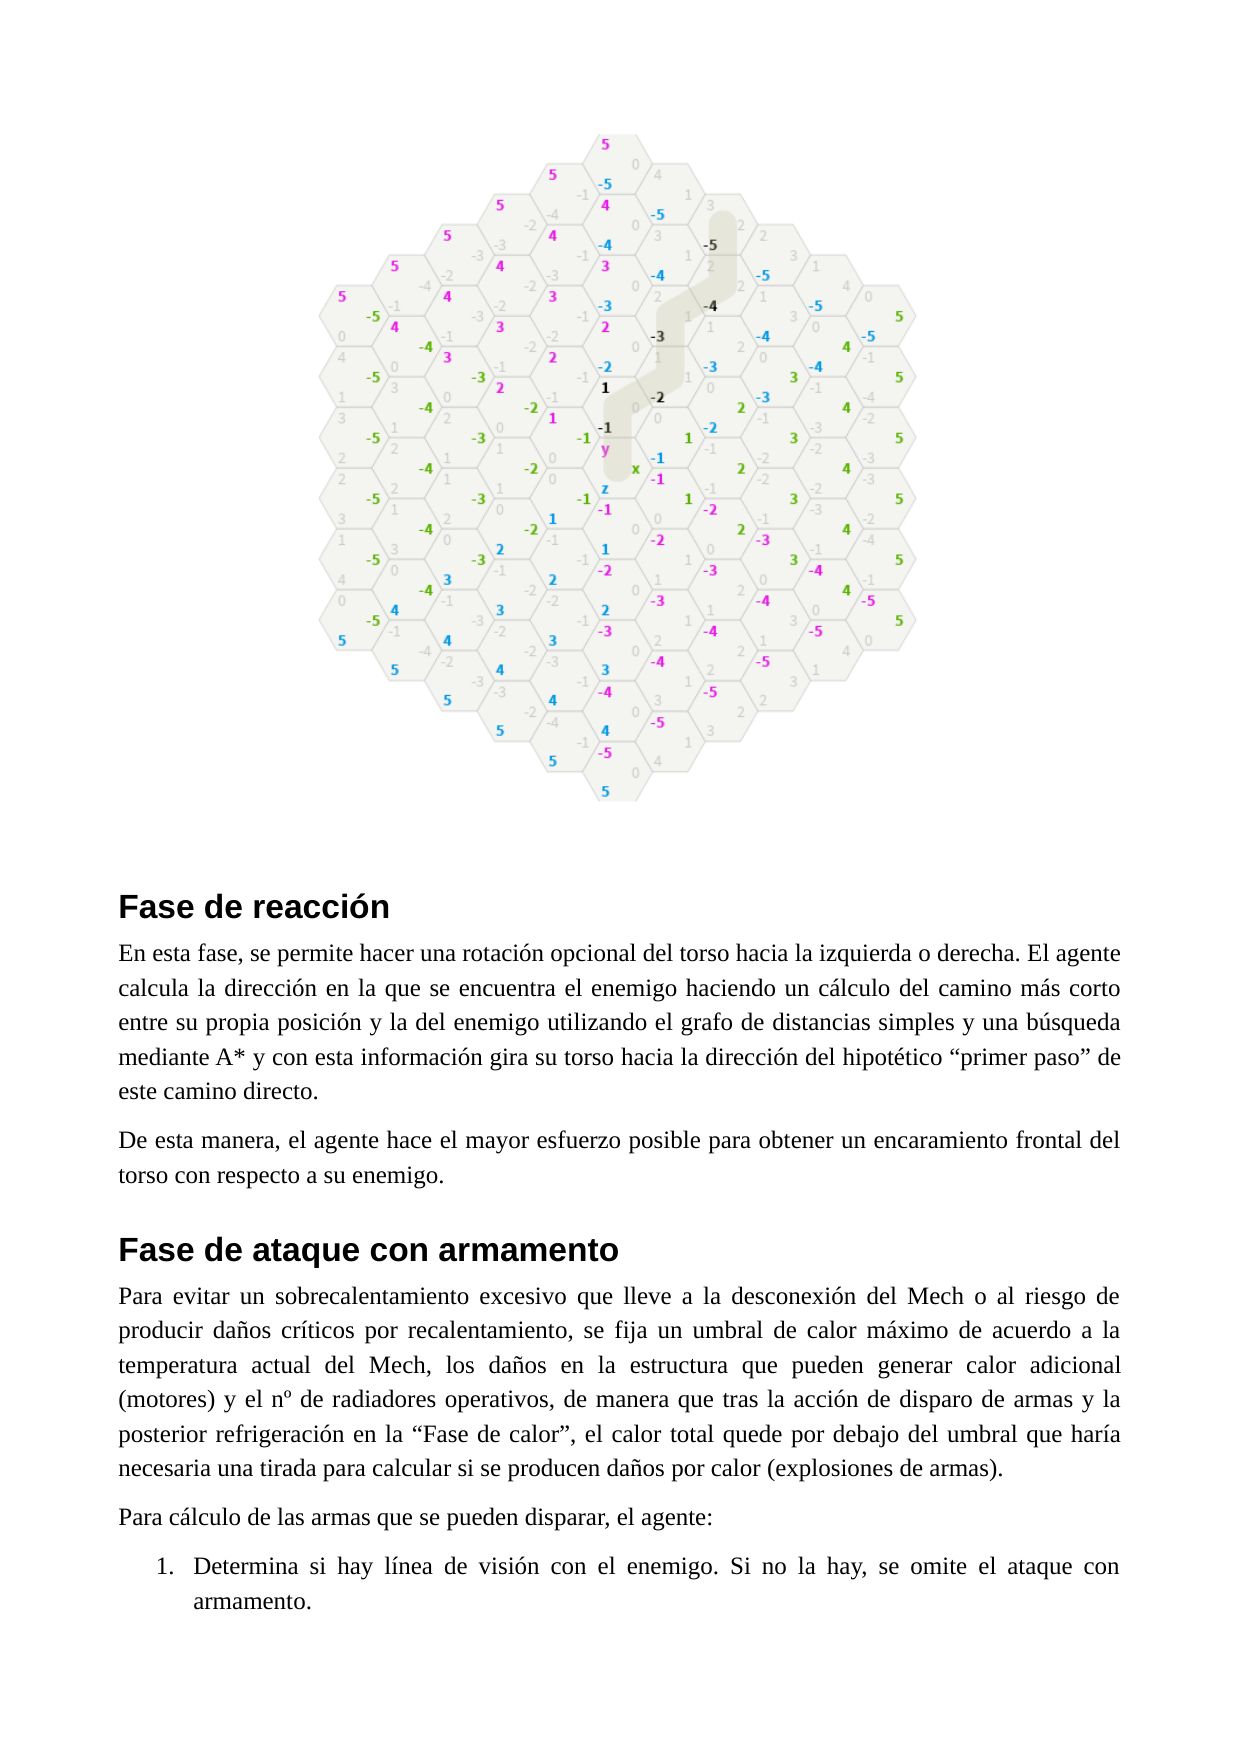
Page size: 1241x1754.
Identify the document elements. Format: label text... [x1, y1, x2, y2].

subtitle Fase de reacción [118, 887, 1122, 926]
text Para evitar un sobrecalentamiento excesivo que lleve a la desconexión del Mech o al riesgo de producir daños críticos por recalentamiento, se fija un umbral de calor máximo de acuerdo a la temperatura actual del Mech, los daños en la estructura que pueden generar calor adicional (motores) y el nº de radiadores operativos, de manera que tras la acción de disparo de armas y la posterior refrigeración en la “Fase de calor”, el calor total quede por debajo del umbral que haría necesaria una tirada para calcular si se producen daños por calor (explosiones de armas). [118, 1281, 1122, 1482]
text En esta fase, se permite hacer una rotación opcional del torso hacia la izquierda o derecha. El agente calcula la dirección en la que se encuentra el enemigo haciendo un cálculo del camino más corto entre su propia posición y la del enemigo utilizando el grafo de distancias simples y una búsqueda mediante A* y con esta información gira su torso hacia la dirección del hipotético “primer paso” de este camino directo. [118, 938, 1122, 1105]
text De esta manera, el agente hace el mayor esfuerzo posible para obtener un encaramiento frontal del torso con respecto a su enemigo. [118, 1125, 1122, 1189]
text Para cálculo de las armas que se pueden disparar, el agente: [118, 1502, 1122, 1531]
picture [311, 118, 929, 812]
subtitle Fase de ataque con armamento [118, 1230, 1122, 1268]
list Determina si hay línea de visión con el enemigo. Si no la hay, se omite el ataque con armamento. [156, 1551, 1122, 1615]
